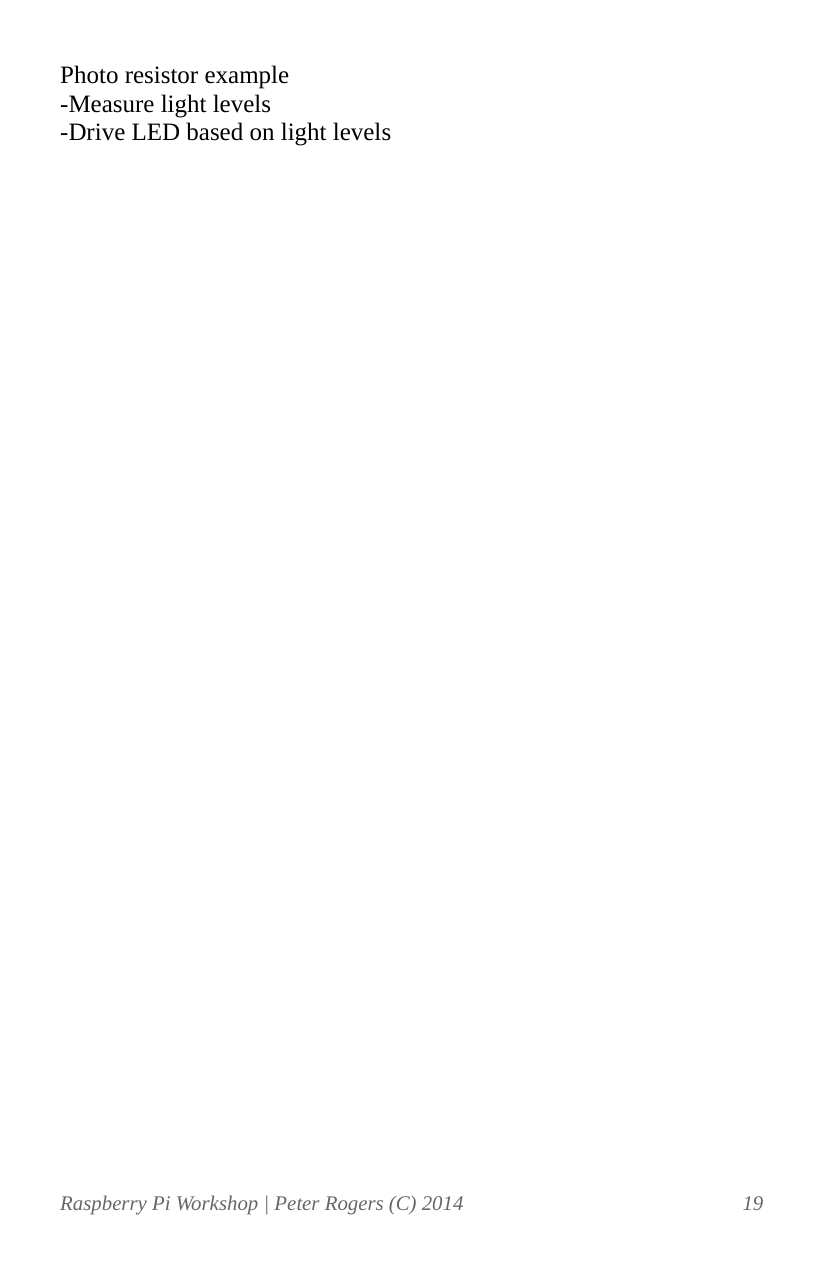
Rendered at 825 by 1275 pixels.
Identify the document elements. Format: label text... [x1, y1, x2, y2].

text -Measure light levels [60, 89, 765, 117]
text Photo resistor example [60, 60, 765, 89]
text -Drive LED based on light levels [60, 117, 765, 146]
